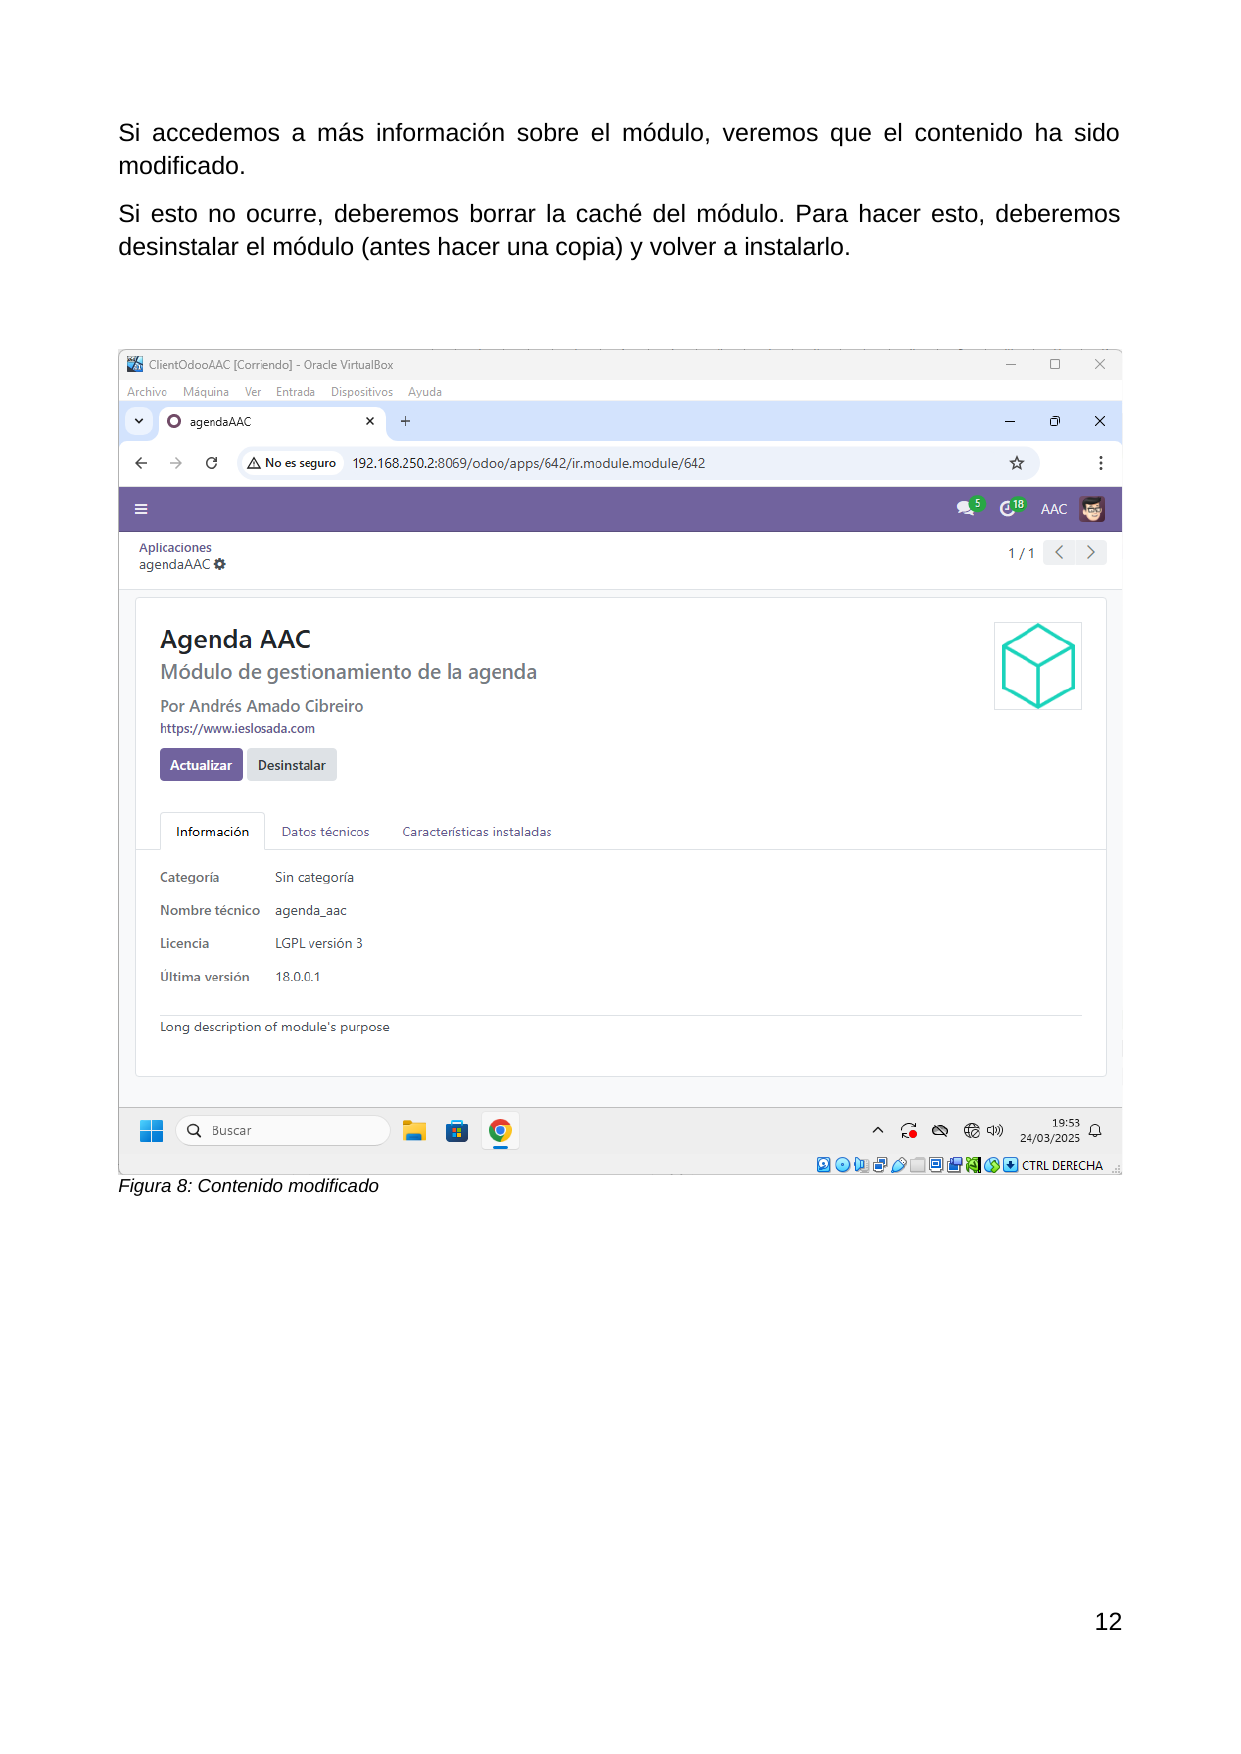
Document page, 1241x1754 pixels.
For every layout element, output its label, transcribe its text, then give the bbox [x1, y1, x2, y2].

text Si accedemos a más información sobre el módulo, veremos que el contenido ha sido modificado. [118, 118, 1122, 180]
text Figura 8: Contenido modificado [118, 1175, 1122, 1196]
text Si esto no ocurre, deberemos borrar la caché del módulo. Para hacer esto, deberemos desinstalar el módulo (antes hacer una copia) y volver a instalarlo. [118, 199, 1122, 261]
picture [118, 349, 1123, 1175]
